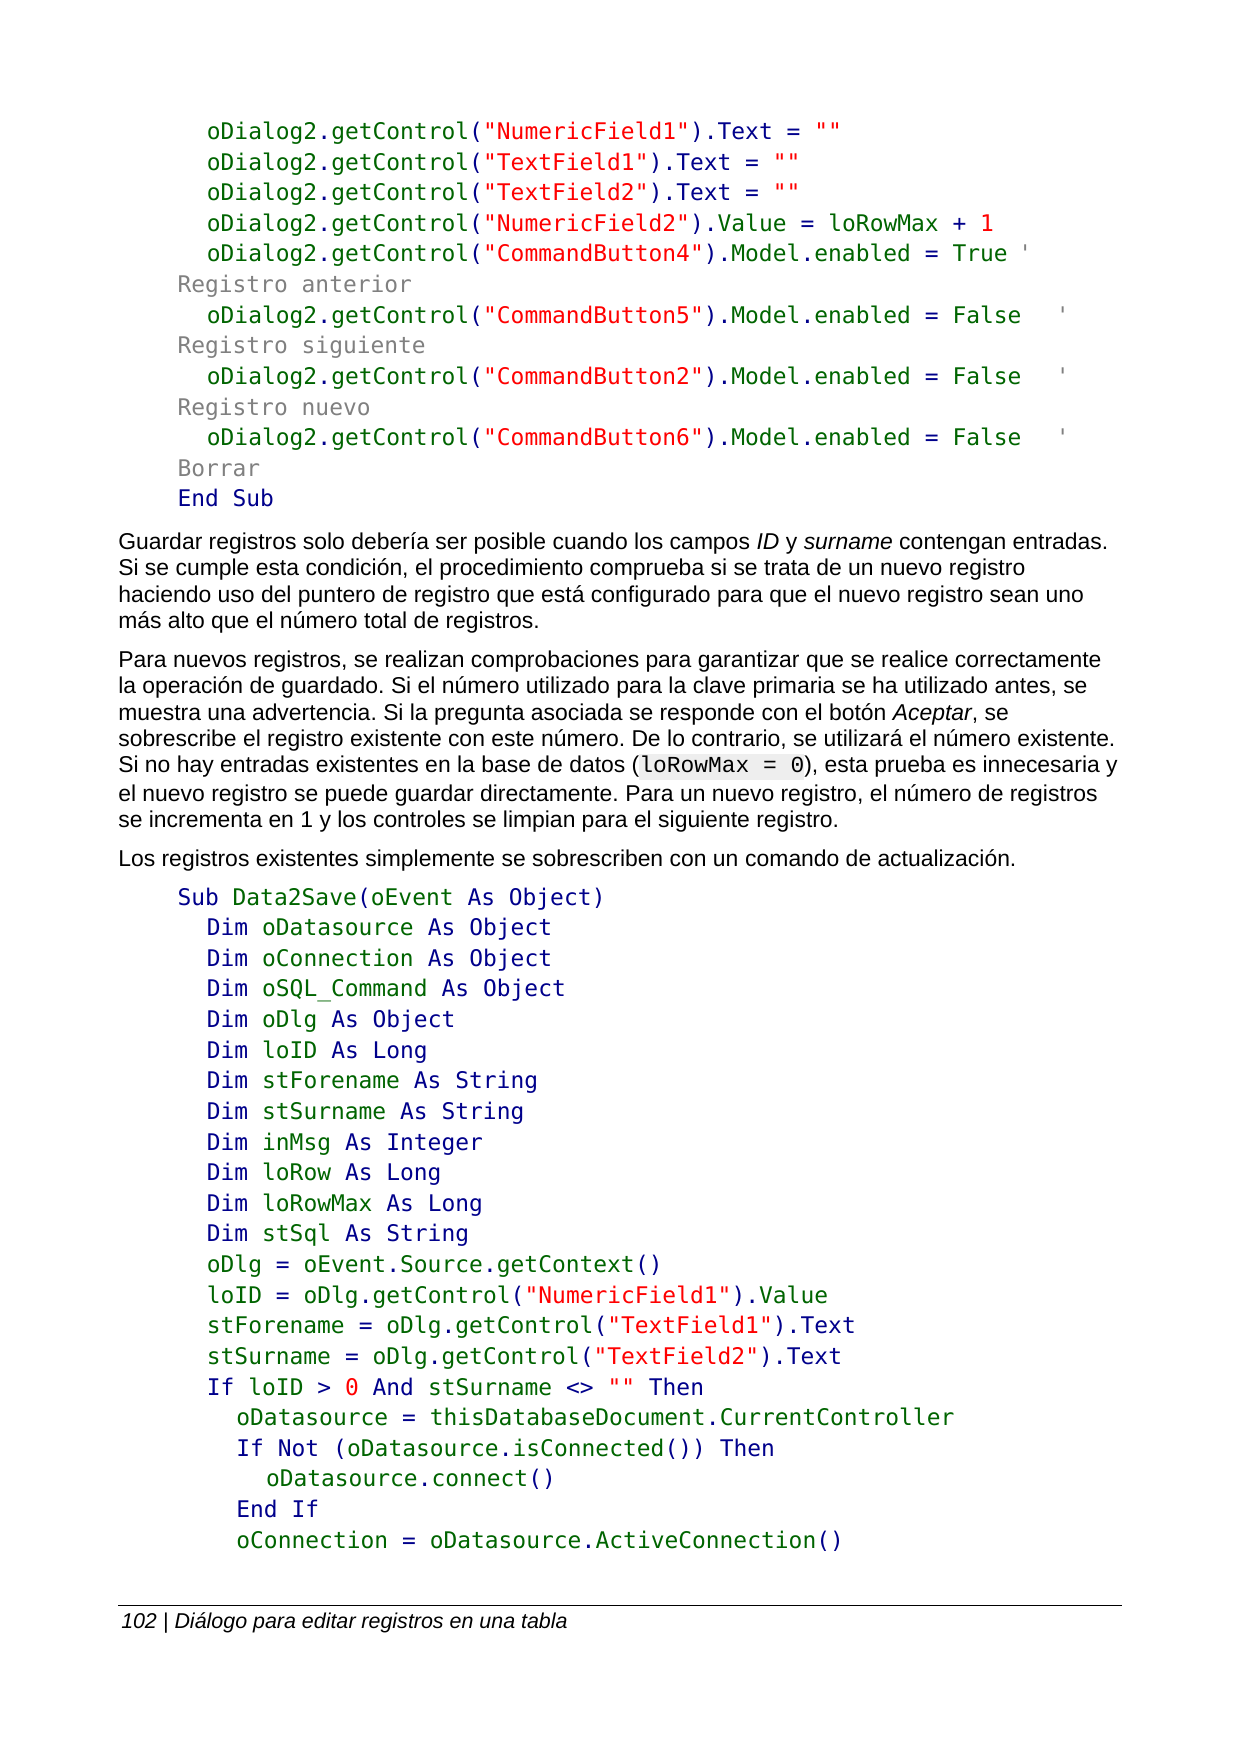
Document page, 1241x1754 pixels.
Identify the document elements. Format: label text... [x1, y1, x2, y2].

text oDialog2.getControl("NumericField2").Value = loRowMax + 1 [177, 210, 1122, 237]
text End Sub [177, 486, 1122, 512]
text Guardar registros solo debería ser posible cuando los campos ID y surname contengan entradas. Si se cumple esta condición, el procedimiento comprueba si se trata de un nuevo registro haciendo uso del puntero de registro que está configurado para que el nuevo registro sean uno más alto que el número total de registros. [118, 528, 1122, 633]
text If Not (oDatasource.isConnected()) Then [177, 1435, 1122, 1462]
text Sub Data2Save(oEvent As Object) [177, 884, 1122, 910]
text Dim stForename As String [177, 1067, 1122, 1094]
text stSurname = oDlg.getControl("TextField2").Text [177, 1343, 1122, 1370]
text Dim loRow As Long [177, 1159, 1122, 1186]
text Dim oSQL_Command As Object [177, 976, 1122, 1002]
text Dim stSurname As String [177, 1098, 1122, 1125]
text Dim stSql As String [177, 1221, 1122, 1247]
text oDialog2.getControl("CommandButton6").Model.enabled = False ' Borrar [177, 424, 1122, 482]
text Dim oDatasource As Object [177, 914, 1122, 941]
text oDialog2.getControl("TextField2").Text = "" [177, 179, 1122, 206]
text oConnection = oDatasource.ActiveConnection() [177, 1527, 1122, 1553]
text Dim oDlg As Object [177, 1006, 1122, 1033]
text oDialog2.getControl("NumericField1").Text = "" [177, 118, 1122, 145]
text oDialog2.getControl("CommandButton5").Model.enabled = False ' Registro siguiente oDialog2.getControl("CommandButton2").Model.enabled = False ' Registro nuevo [177, 302, 1122, 420]
text Dim loRowMax As Long [177, 1190, 1122, 1217]
text If loID > 0 And stSurname <> "" Then [177, 1374, 1122, 1400]
text Dim inMsg As Integer [177, 1129, 1122, 1155]
text End If [177, 1496, 1122, 1523]
text oDialog2.getControl("TextField1").Text = "" [177, 149, 1122, 175]
text oDialog2.getControl("CommandButton4").Model.enabled = True ' Registro anterior [177, 241, 1122, 298]
text oDatasource = thisDatabaseDocument.CurrentController [177, 1404, 1122, 1431]
text stForename = oDlg.getControl("TextField1").Text [177, 1312, 1122, 1339]
text Dim loID As Long [177, 1037, 1122, 1063]
text Dim oConnection As Object [177, 945, 1122, 972]
text Para nuevos registros, se realizan comprobaciones para garantizar que se realice correctamente la operación de guardado. Si el número utilizado para la clave primaria se ha utilizado antes, se muestra una advertencia. Si la pregunta asociada se responde con el botón Aceptar, se sobrescribe el registro existente con este número. De lo contrario, se utilizará el número existente. Si no hay entradas existentes en la base de datos (loRowMax = 0), esta prueba es innecesaria y el nuevo registro se puede guardar directamente. Para un nuevo registro, el número de registros se incrementa en 1 y los controles se limpian para el siguiente registro. [118, 646, 1122, 832]
text oDlg = oEvent.Source.getContext() [177, 1251, 1122, 1278]
text oDatasource.connect() [177, 1466, 1122, 1492]
text Los registros existentes simplemente se sobrescriben con un comando de actualización. [118, 845, 1122, 871]
text loID = oDlg.getControl("NumericField1").Value [177, 1282, 1122, 1308]
